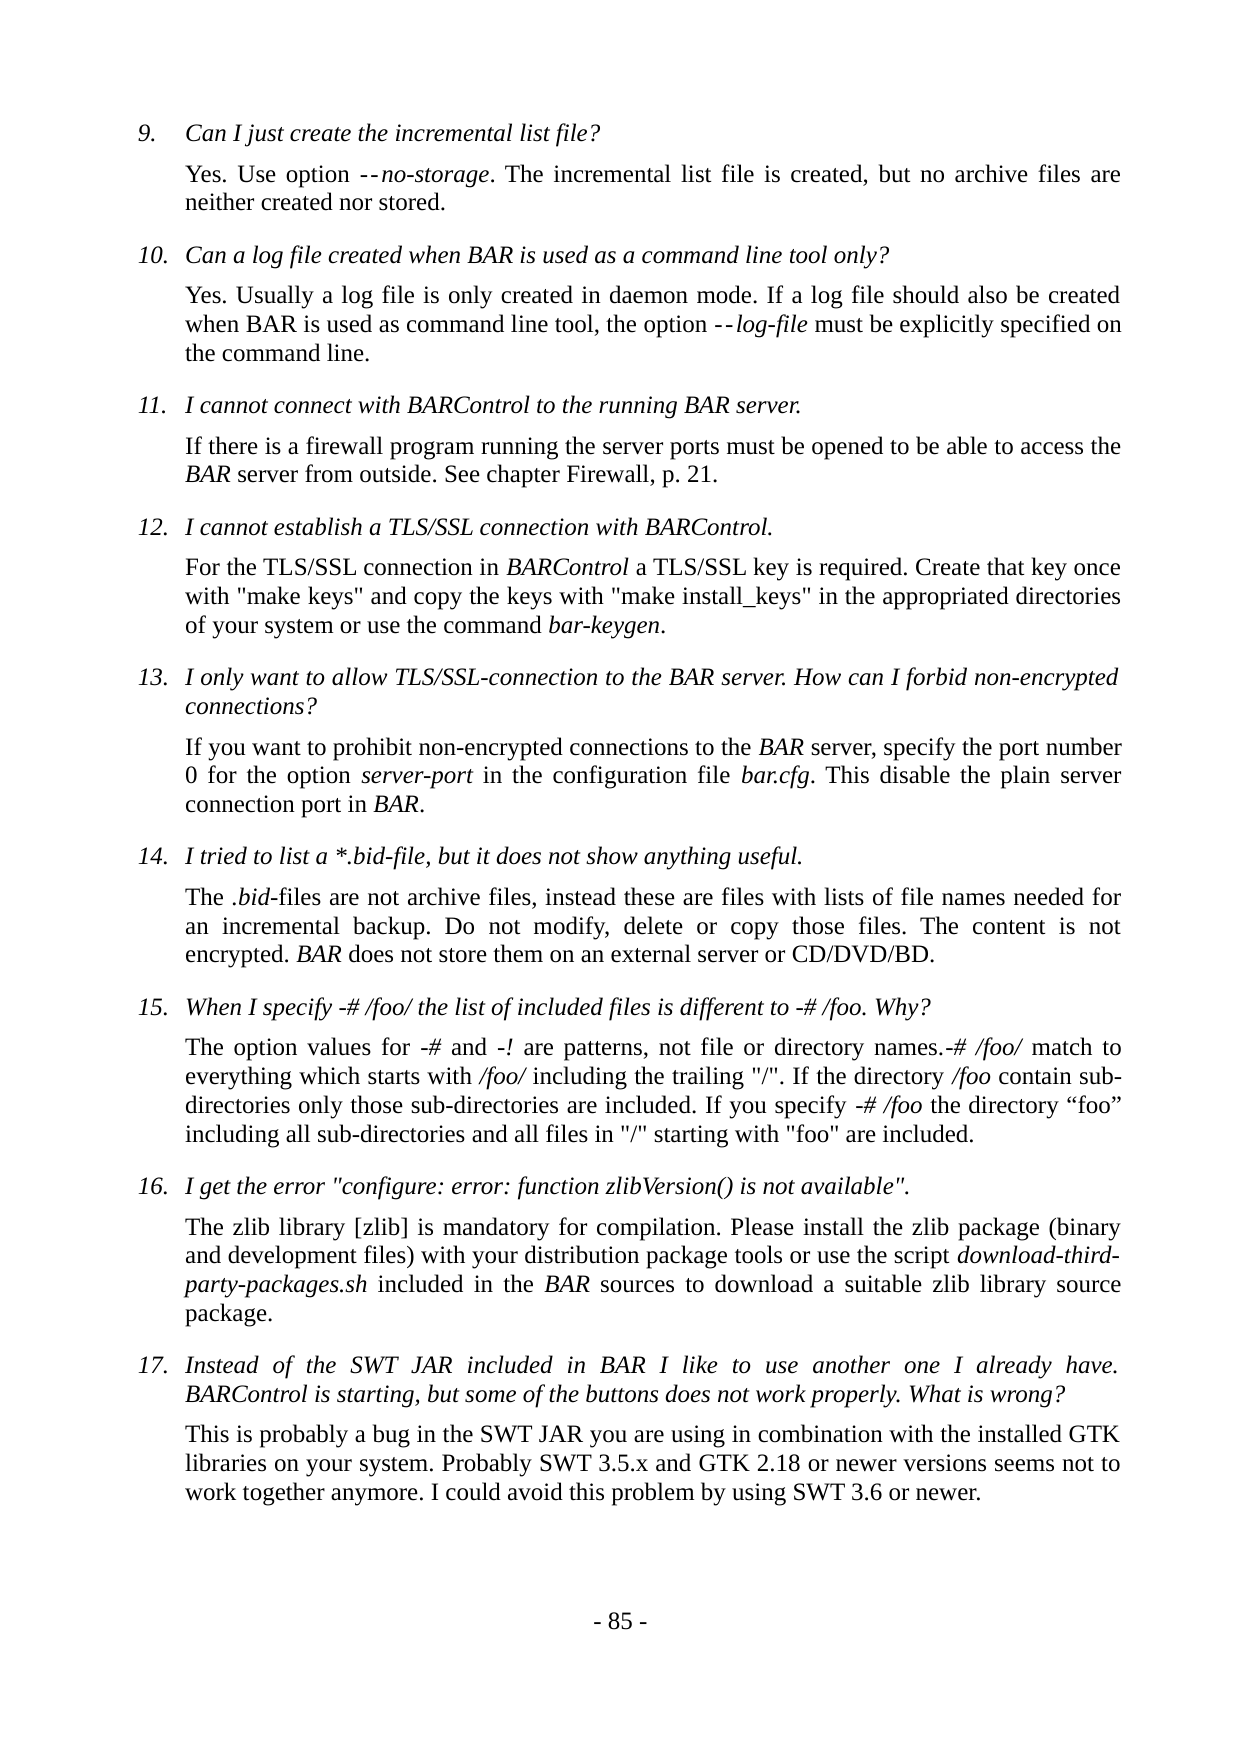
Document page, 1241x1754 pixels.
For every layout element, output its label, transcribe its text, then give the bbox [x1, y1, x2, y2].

text The option values for -# and -! are patterns, not file or directory names.-# /foo/ match to everything which starts with /foo/ including the trailing "/". If the directory /foo contain sub-directories only those sub-directories are included. If you specify -# /foo the directory “foo” including all sub-directories and all files in "/" starting with "foo" are included. [185, 1032, 1122, 1147]
list I only want to allow TLS/SSL-connection to the BAR server. How can I forbid non-encrypted connections? [138, 662, 1122, 720]
list When I specify -# /foo/ the list of included files is different to -# /foo. Why? [138, 992, 1122, 1021]
text The .bid-files are not archive files, instead these are files with lists of file names needed for an incremental backup. Do not modify, delete or copy those files. The content is not encrypted. BAR does not store them on an external server or CD/DVD/BD. [185, 882, 1122, 968]
list I cannot connect with BARControl to the running BAR server. [138, 390, 1122, 419]
list I cannot establish a TLS/SSL connection with BARControl. [138, 512, 1122, 541]
text Yes. Use option ‑‑no-storage. The incremental list file is created, but no archive files are neither created nor stored. [185, 159, 1122, 216]
text If you want to prohibit non-encrypted connections to the BAR server, specify the port number 0 for the option server-port in the configuration file bar.cfg. This disable the plain server connection port in BAR. [185, 732, 1122, 818]
list Can I just create the incremental list file? [138, 118, 1122, 147]
text For the TLS/SSL connection in BARControl a TLS/SSL key is required. Create that key once with "make keys" and copy the keys with "make install_keys" in the appropriated directories of your system or use the command bar-keygen. [185, 552, 1122, 639]
list Instead of the SWT JAR included in BAR I like to use another one I already have. BARControl is starting, but some of the buttons does not work properly. What is wrong? [138, 1350, 1122, 1408]
list I get the error "configure: error: function zlibVersion() is not available". [138, 1171, 1122, 1200]
list I tried to list a *.bid-file, but it does not show anything useful. [138, 841, 1122, 870]
text If there is a firewall program running the server ports must be opened to be able to access the BAR server from outside. See chapter Firewall, p. 21. [185, 431, 1122, 488]
text Yes. Usually a log file is only created in daemon mode. If a log file should also be created when BAR is used as command line tool, the option ‑‑log-file must be explicitly specified on the command line. [185, 280, 1122, 367]
text This is probably a bug in the SWT JAR you are using in combination with the installed GTK libraries on your system. Probably SWT 3.5.x and GTK 2.18 or newer versions seems not to work together anymore. I could avoid this problem by using SWT 3.6 or newer. [185, 1419, 1122, 1506]
text The zlib library [zlib] is mandatory for compilation. Please install the zlib package (binary and development files) with your distribution package tools or use the script download-third-party-packages.sh included in the BAR sources to download a suitable zlib library source package. [185, 1212, 1122, 1327]
list Can a log file created when BAR is used as a command line tool only? [138, 240, 1122, 268]
